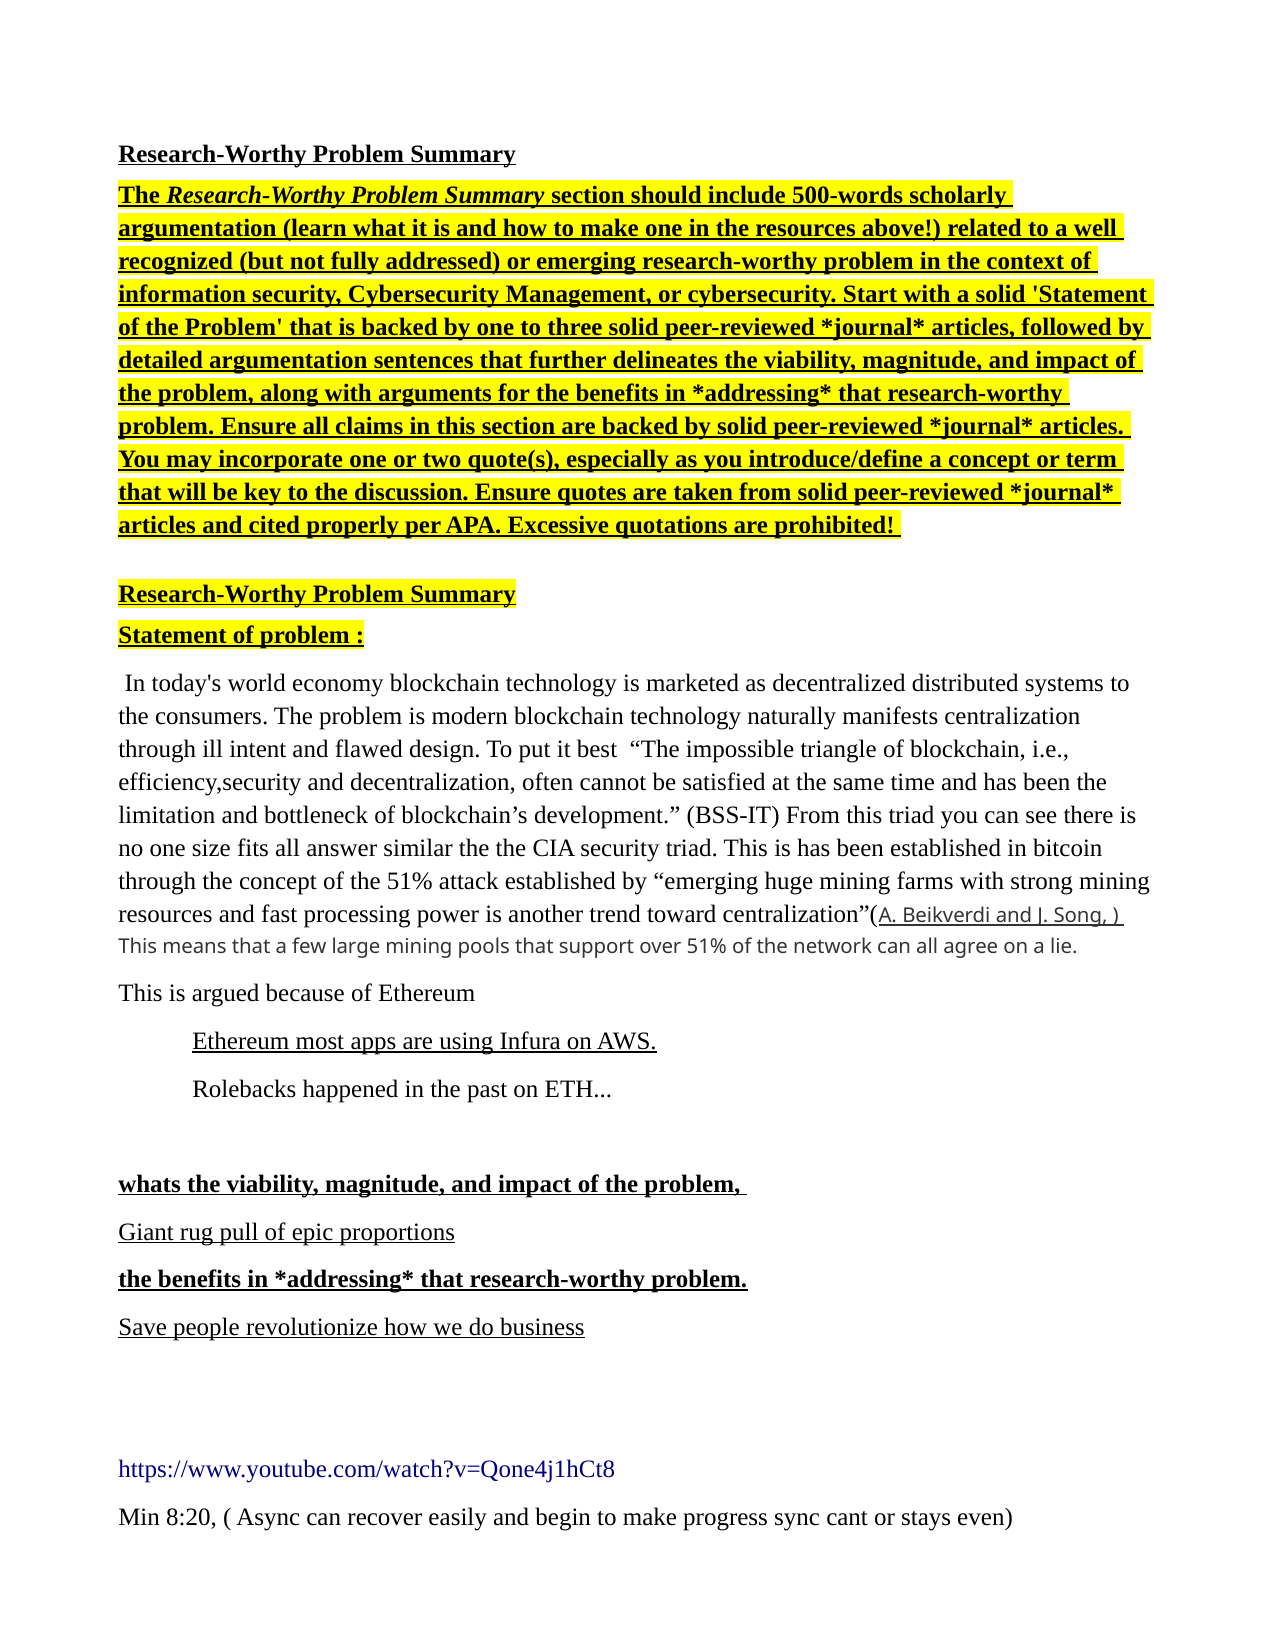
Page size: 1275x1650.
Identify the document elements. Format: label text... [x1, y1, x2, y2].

text The Research-Worthy Problem Summary section should include 500-words scholarly argumentation (learn what it is and how to make one in the resources above!) related to a well recognized (but not fully addressed) or emerging research-worthy problem in the context of information security, Cybersecurity Management, or cybersecurity. Start with a solid 'Statement of the Problem' that is backed by one to three solid peer-reviewed *journal* articles, followed by detailed argumentation sentences that further delineates the viability, magnitude, and impact of the problem, along with arguments for the benefits in *addressing* that research-worthy problem. Ensure all claims in this section are backed by solid peer-reviewed *journal* articles. You may incorporate one or two quote(s), especially as you introduce/define a concept or term that will be key to the discussion. Ensure quotes are taken from solid peer-reviewed *journal* articles and cited properly per APA. Excessive quotations are prohibited! [118, 180, 1157, 539]
text whats the viability, magnitude, and impact of the problem, [118, 1169, 1157, 1198]
text https://www.youtube.com/watch?v=Qone4j1hCt8 [118, 1454, 1157, 1483]
subtitle Research-Worthy Problem Summary [118, 579, 1157, 608]
text This is argued because of Ethereum [118, 978, 1157, 1007]
subtitle Research-Worthy Problem Summary [118, 139, 1157, 168]
text Rolebacks happened in the past on ETH... [192, 1074, 1157, 1102]
text Giant rug pull of epic proportions [118, 1217, 1157, 1245]
text Min 8:20, ( Async can recover easily and begin to make progress sync cant or stays even) [118, 1502, 1157, 1531]
text In today's world economy blockchain technology is marketed as decentralized distributed systems to the consumers. The problem is modern blockchain technology naturally manifests centralization through ill intent and flawed design. To put it best “The impossible triangle of blockchain, i.e., efficiency,security and decentralization, often cannot be satisfied at the same time and has been the limitation and bottleneck of blockchain’s development.” (BSS-IT) From this triad you can see there is no one size fits all answer similar the the CIA security triad. This is has been established in bitcoin through the concept of the 51% attack established by “emerging huge mining farms with strong mining resources and fast processing power is another trend toward centralization”(A. Beikverdi and J. Song, ) This means that a few large mining pools that support over 51% of the network can all agree on a lie. [118, 668, 1157, 960]
text Save people revolutionize how we do business [118, 1312, 1157, 1341]
text Statement of problem : [118, 620, 1157, 649]
text Ethereum most apps are using Infura on AWS. [192, 1026, 1157, 1055]
text the benefits in *addressing* that research-worthy problem. [118, 1264, 1157, 1293]
